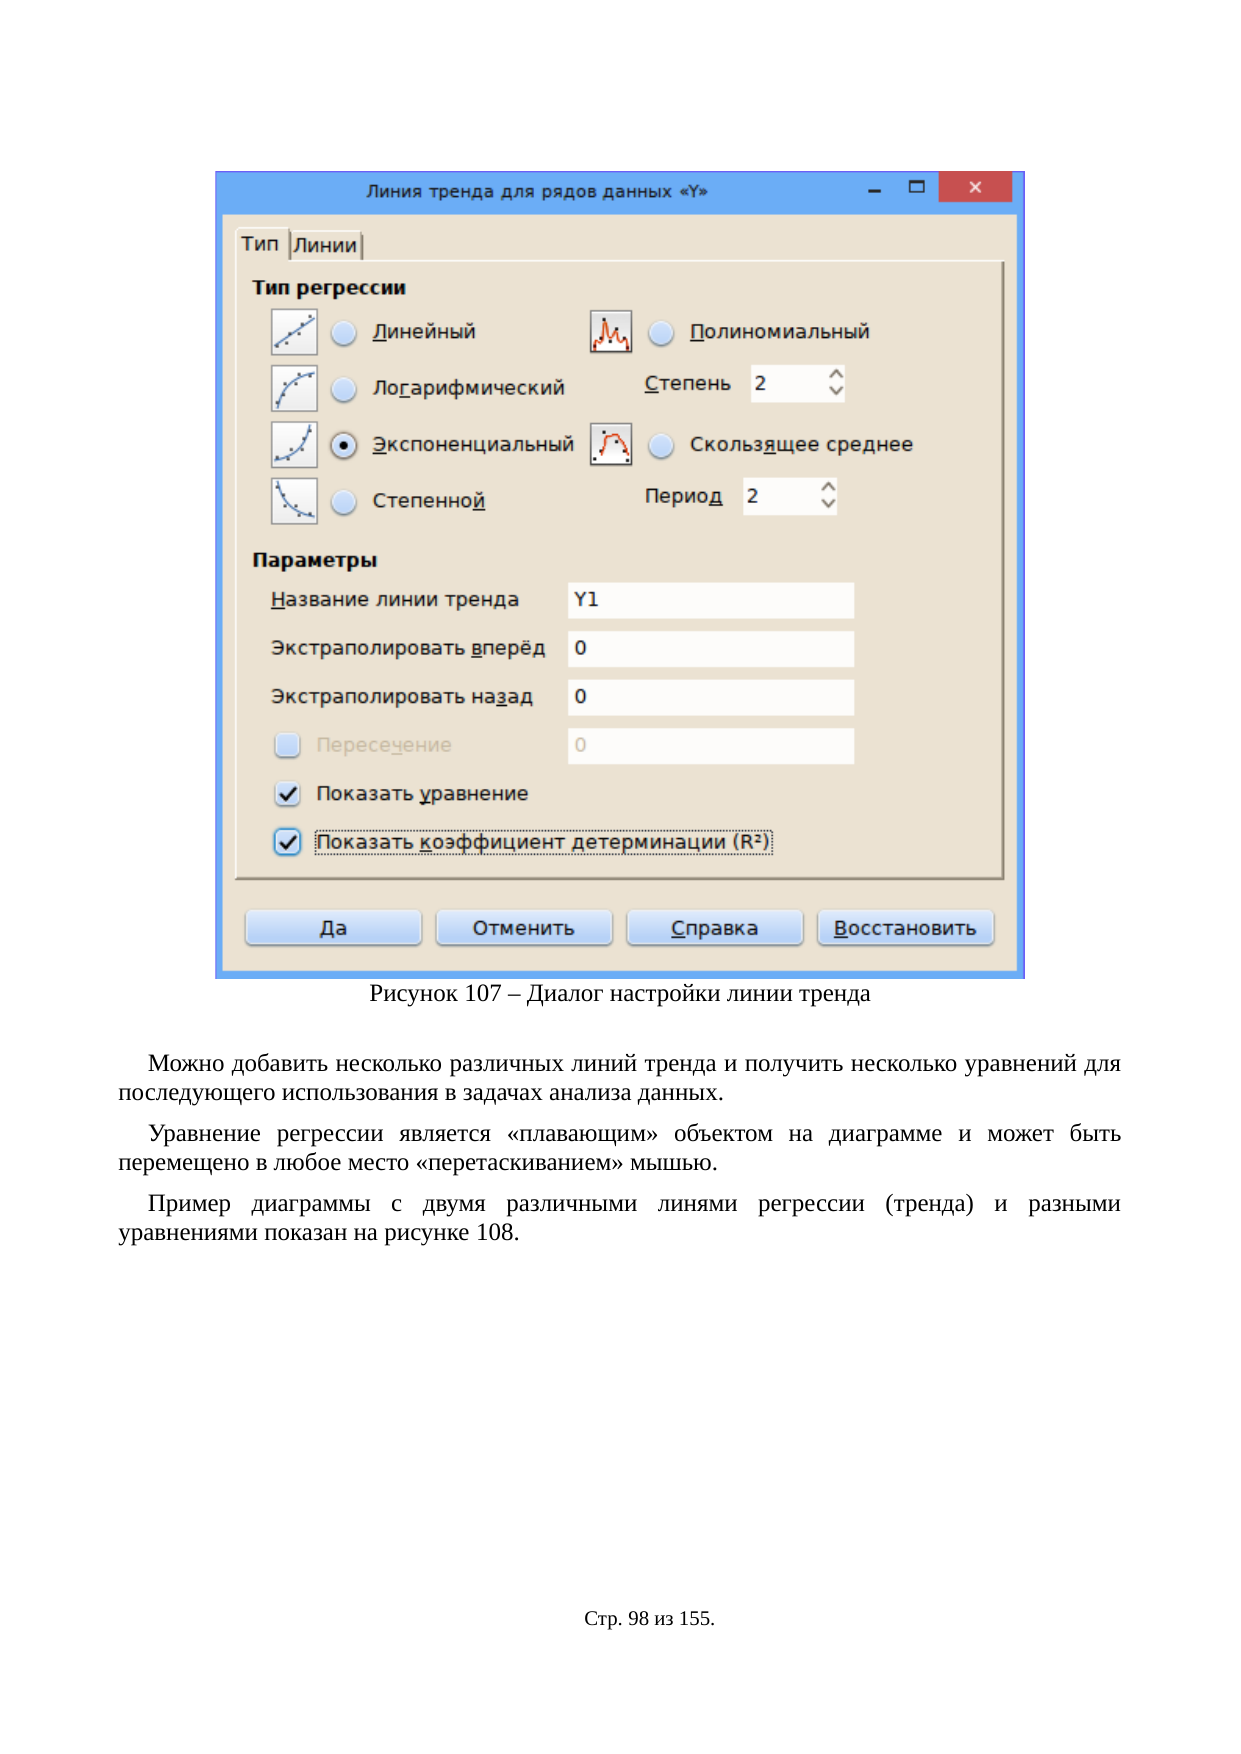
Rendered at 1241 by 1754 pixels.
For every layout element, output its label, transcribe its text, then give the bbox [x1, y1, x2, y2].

text Уравнение регрессии является «плавающим» объектом на диаграмме и может быть перемещено в любое место «перетаскиванием» мышью. [118, 1118, 1122, 1176]
text Пример диаграммы с двумя различными линями регрессии (тренда) и разными уравнениями показан на рисунке 108. [118, 1188, 1122, 1246]
picture [215, 171, 1025, 979]
text Можно добавить несколько различных линий тренда и получить несколько уравнений для последующего использования в задачах анализа данных. [118, 1048, 1122, 1106]
text Рисунок 107 – Диалог настройки линии тренда [215, 979, 1025, 1007]
